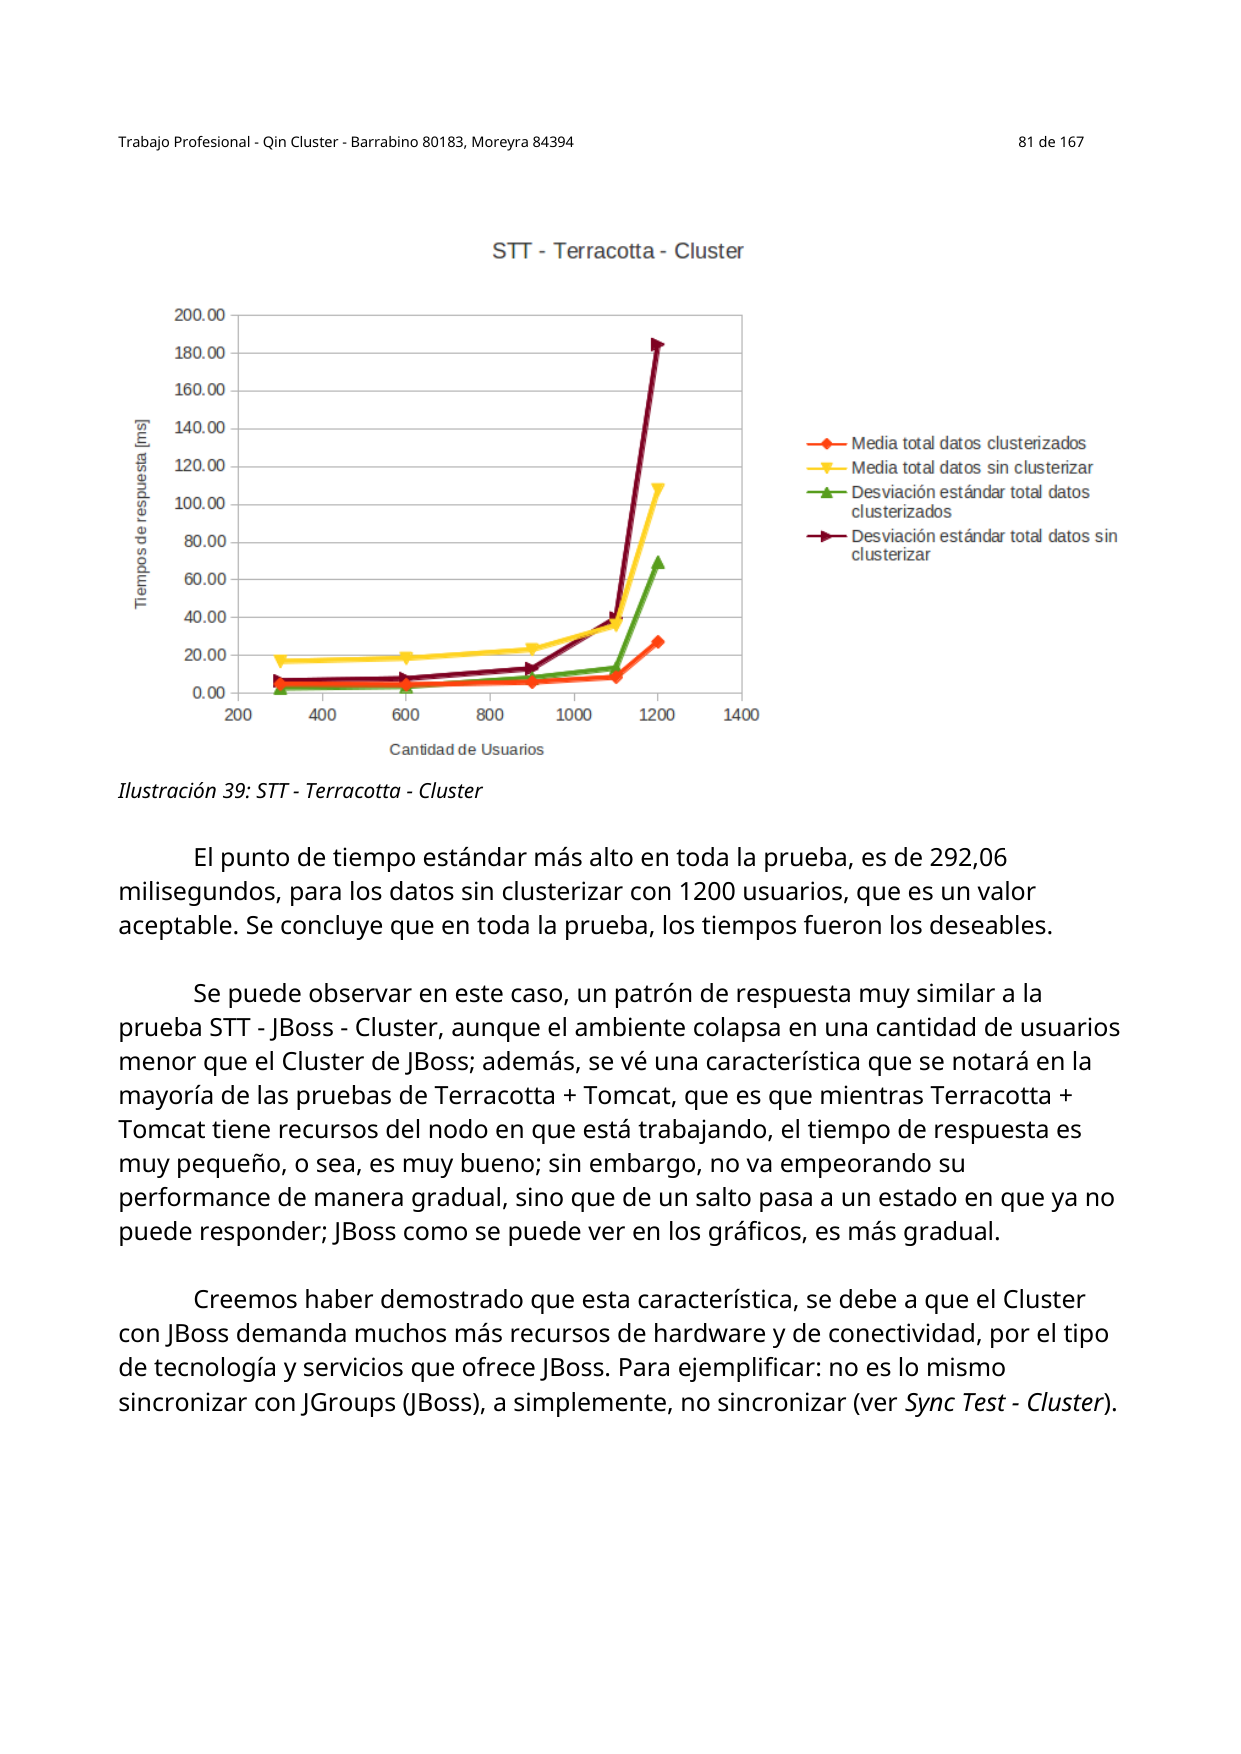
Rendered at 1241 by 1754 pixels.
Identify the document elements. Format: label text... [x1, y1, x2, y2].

text Ilustración 39: STT - Terracotta - Cluster [118, 777, 1122, 805]
picture [118, 228, 1123, 777]
text Creemos haber demostrado que esta característica, se debe a que el Cluster con JBoss demanda muchos más recursos de hardware y de conectividad, por el tipo de tecnología y servicios que ofrece JBoss. Para ejemplificar: no es lo mismo sincronizar con JGroups (JBoss), a simplemente, no sincronizar (ver Sync Test - Cluster). [118, 1282, 1122, 1418]
text Se puede observar en este caso, un patrón de respuesta muy similar a la prueba STT - JBoss - Cluster, aunque el ambiente colapsa en una cantidad de usuarios menor que el Cluster de JBoss; además, se vé una característica que se notará en la mayoría de las pruebas de Terracotta + Tomcat, que es que mientras Terracotta + Tomcat tiene recursos del nodo en que está trabajando, el tiempo de respuesta es muy pequeño, o sea, es muy bueno; sin embargo, no va empeorando su performance de manera gradual, sino que de un salto pasa a un estado en que ya no puede responder; JBoss como se puede ver en los gráficos, es más gradual. [118, 975, 1122, 1248]
text El punto de tiempo estándar más alto en toda la prueba, es de 292,06 milisegundos, para los datos sin clusterizar con 1200 usuarios, que es un valor aceptable. Se concluye que en toda la prueba, los tiempos fueron los deseables. [118, 839, 1122, 941]
